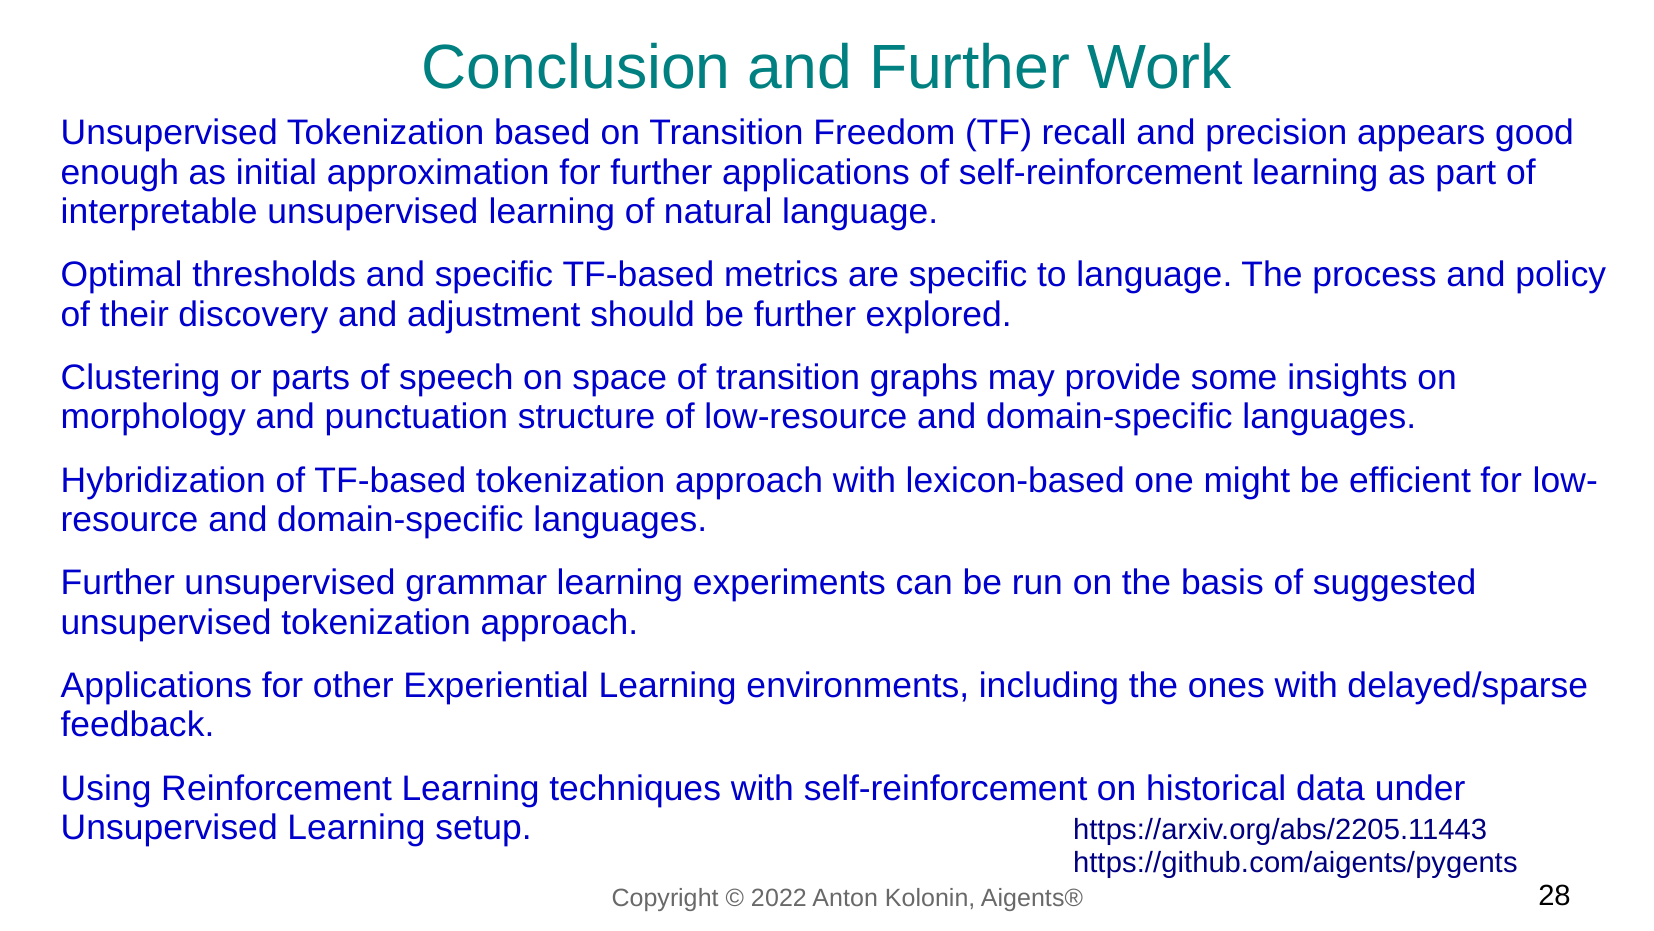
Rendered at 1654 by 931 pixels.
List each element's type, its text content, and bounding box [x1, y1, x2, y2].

text_box Unsupervised Tokenization based on Transition Freedom (TF) recall and precision appears good enough as initial approximation for further applications of self-reinforcement learning as part of interpretable unsupervised learning of natural language. Optimal thresholds and specific TF-based metrics are specific to language. The process and policy of their discovery and adjustment should be further explored. Clustering or parts of speech on space of transition graphs may provide some insights on morphology and punctuation structure of low-resource and domain-specific languages. Hybridization of TF-based tokenization approach with lexicon-based one might be efficient for low-resource and domain-specific languages. Further unsupervised grammar learning experiments can be run on the basis of suggested unsupervised tokenization approach. Applications for other Experiential Learning environments, including the ones with delayed/sparse feedback. Using Reinforcement Learning techniques with self-reinforcement on historical data under Unsupervised Learning setup. [40, 100, 1614, 857]
text_box https://arxiv.org/abs/2205.11443 [1058, 805, 1503, 854]
text_box https://github.com/aigents/pygents [1058, 839, 1654, 896]
text_box Conclusion and Further Work [0, 0, 1630, 135]
